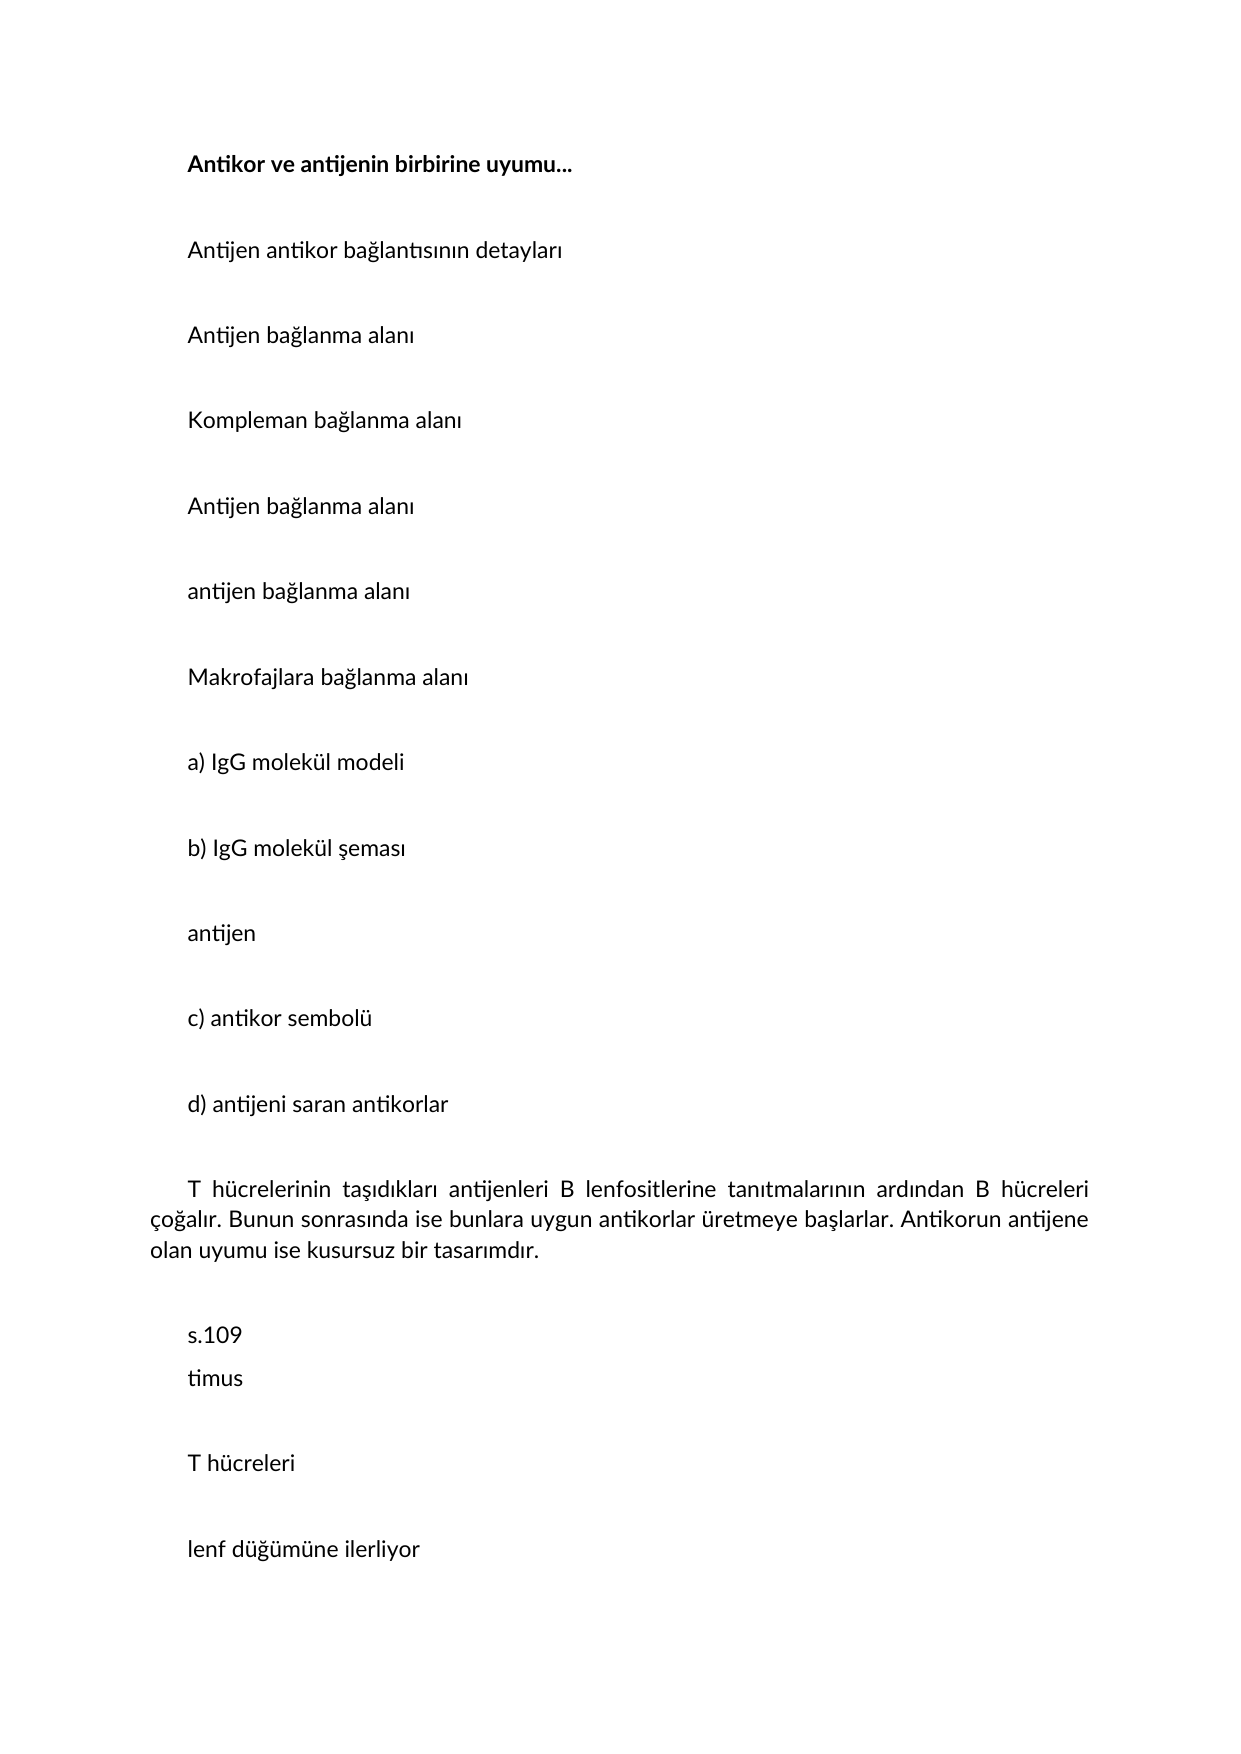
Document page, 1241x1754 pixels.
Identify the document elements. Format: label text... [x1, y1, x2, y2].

text T hücreleri [150, 1449, 1090, 1476]
text Antijen bağlanma alanı [150, 321, 1090, 348]
text Antijen antikor bağlantısının detayları [150, 235, 1090, 263]
text timus [150, 1363, 1090, 1391]
text Kompleman bağlanma alanı [150, 406, 1090, 434]
text Antikor ve antijenin birbirine uyumu... [150, 150, 1090, 177]
text Antijen bağlanma alanı [150, 492, 1090, 519]
text d) antijeni saran antikorlar [150, 1089, 1090, 1117]
text antijen bağlanma alanı [150, 577, 1090, 604]
text antijen [150, 919, 1090, 946]
text s.109 [150, 1321, 1090, 1348]
text T hücrelerinin taşıdıkları antijenleri B lenfositlerine tanıtmalarının ardından B hücreleri çoğalır. Bunun sonrasında ise bunlara uygun antikorlar üretmeye başlarlar. Antikorun antijene olan uyumu ise kusursuz bir tasarımdır. [150, 1175, 1090, 1263]
text a) IgG molekül modeli [150, 748, 1090, 775]
text c) antikor sembolü [150, 1004, 1090, 1032]
text Makrofajlara bağlanma alanı [150, 662, 1090, 690]
text b) IgG molekül şeması [150, 833, 1090, 861]
text lenf düğümüne ilerliyor [150, 1534, 1090, 1562]
